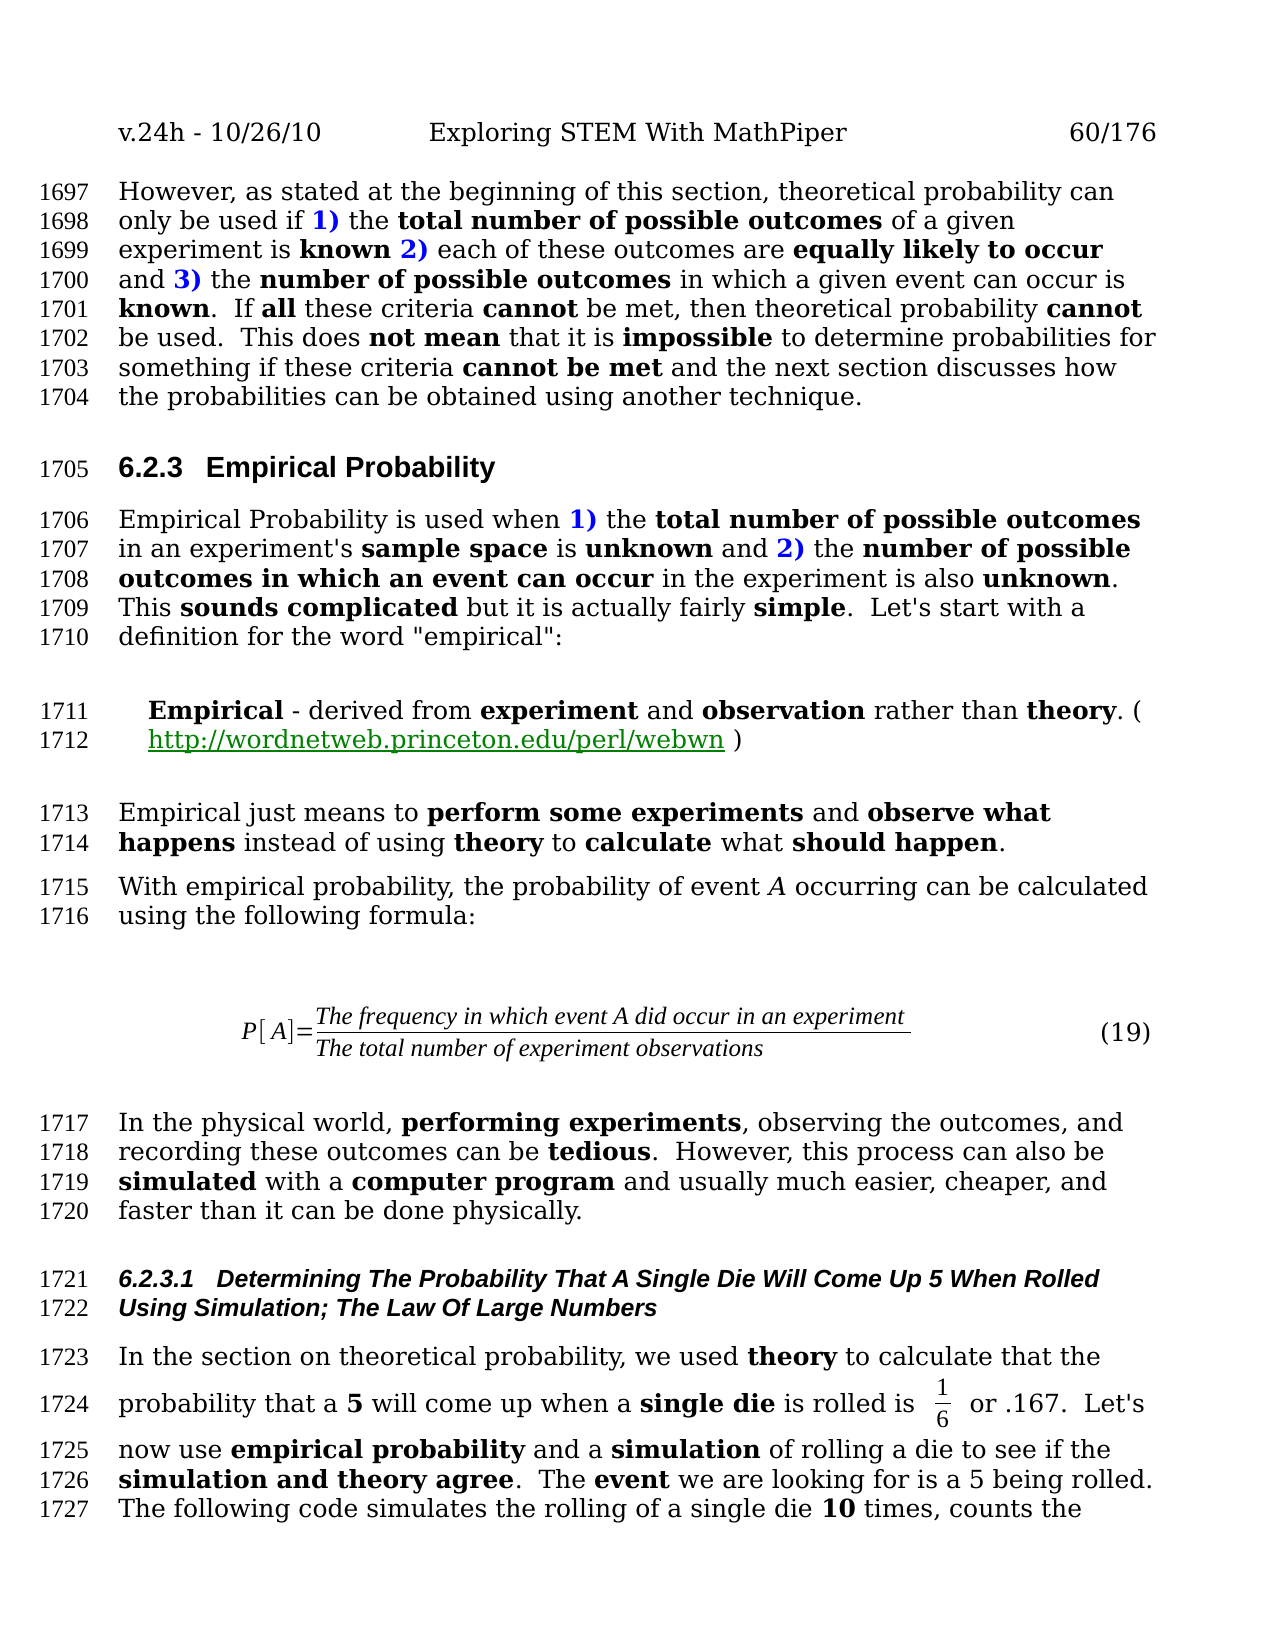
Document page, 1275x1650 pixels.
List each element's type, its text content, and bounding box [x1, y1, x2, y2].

text With empirical probability, the probability of event A occurring can be calculated using the following formula: [118, 872, 1157, 931]
text Empirical just means to perform some experiments and observe what happens instead of using theory to calculate what should happen. [118, 798, 1157, 857]
table_header [118, 995, 1041, 1070]
table_header (19) [1041, 995, 1157, 1070]
text In the section on theoretical probability, we used theory to calculate that the probability that a 5 will come up when a single die is rolled isor .167. Let's now use empirical probability and a simulation of rolling a die to see if the simulation and theory agree. The event we are looking for is a 5 being rolled. The following code simulates the rolling of a single die 10 times, counts the [118, 1342, 1157, 1523]
subtitle Empirical Probability [118, 450, 1157, 484]
subtitle Determining The Probability That A Single Die Will Come Up 5 When Rolled Using Simulation; The Law Of Large Numbers [118, 1264, 1157, 1321]
text However, as stated at the beginning of this section, theoretical probability can only be used if 1) the total number of possible outcomes of a given experiment is known 2) each of these outcomes are equally likely to occur and 3) the number of possible outcomes in which a given event can occur is known. If all these criteria cannot be met, then theoretical probability cannot be used. This does not mean that it is impossible to determine probabilities for something if these criteria cannot be met and the next section discusses how the probabilities can be obtained using another technique. [118, 177, 1157, 411]
text Empirical Probability is used when 1) the total number of possible outcomes in an experiment's sample space is unknown and 2) the number of possible outcomes in which an event can occur in the experiment is also unknown. This sounds complicated but it is actually fairly simple. Let's start with a definition for the word "empirical": [118, 505, 1157, 652]
text Empirical - derived from experiment and observation rather than theory. ( http://wordnetweb.princeton.edu/perl/webwn ) [148, 696, 1157, 754]
text In the physical world, performing experiments, observing the outcomes, and recording these outcomes can be tedious. However, this process can also be simulated with a computer program and usually much easier, cheaper, and faster than it can be done physically. [118, 1108, 1157, 1225]
